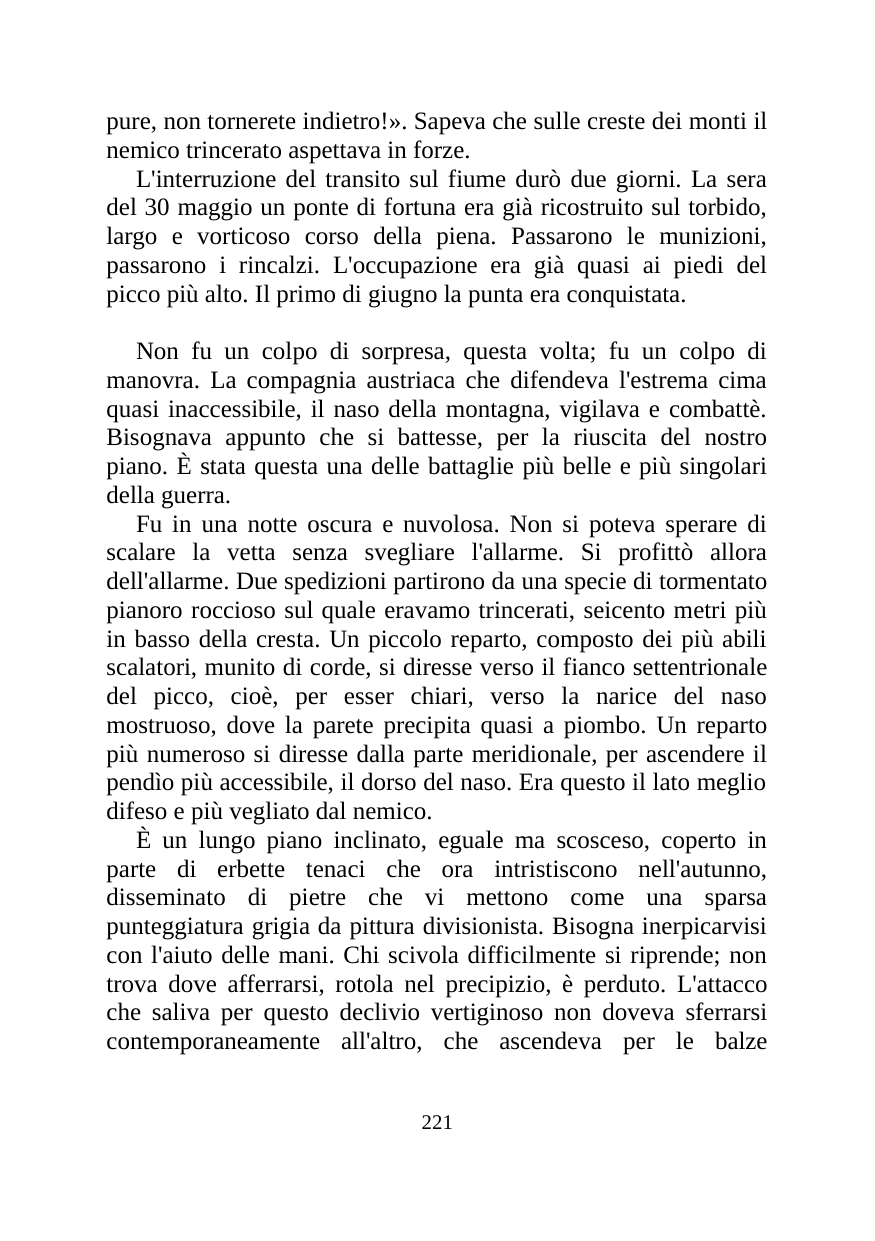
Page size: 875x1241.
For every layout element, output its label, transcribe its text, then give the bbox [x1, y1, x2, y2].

text pure, non tornerete indietro!». Sapeva che sulle creste dei monti il nemico trincerato aspettava in forze. [106, 106, 768, 164]
text È un lungo piano inclinato, eguale ma scosceso, coperto in parte di erbette tenaci che ora intristiscono nell'autunno, disseminato di pietre che vi mettono come una sparsa punteggiatura grigia da pittura divisionista. Bisogna inerpicarvisi con l'aiuto delle mani. Chi scivola difficilmente si riprende; non trova dove afferrarsi, rotola nel precipizio, è perduto. L'attacco che saliva per questo declivio vertiginoso non doveva sferrarsi contemporaneamente all'altro, che ascendeva per le balze [106, 825, 768, 1055]
text Non fu un colpo di sorpresa, questa volta; fu un colpo di manovra. La compagnia austriaca che difendeva l'estrema cima quasi inaccessibile, il naso della montagna, vigilava e combattè. Bisognava appunto che si battesse, per la riuscita del nostro piano. È stata questa una delle battaglie più belle e più singolari della guerra. [106, 336, 768, 509]
text Fu in una notte oscura e nuvolosa. Non si poteva sperare di scalare la vetta senza svegliare l'allarme. Si profittò allora dell'allarme. Due spedizioni partirono da una specie di tormentato pianoro roccioso sul quale eravamo trincerati, seicento metri più in basso della cresta. Un piccolo reparto, composto dei più abili scalatori, munito di corde, si diresse verso il fianco settentrionale del picco, cioè, per esser chiari, verso la narice del naso mostruoso, dove la parete precipita quasi a piombo. Un reparto più numeroso si diresse dalla parte meridionale, per ascendere il pendìo più accessibile, il dorso del naso. Era questo il lato meglio difeso e più vegliato dal nemico. [106, 509, 768, 825]
text L'interruzione del transito sul fiume durò due giorni. La sera del 30 maggio un ponte di fortuna era già ricostruito sul torbido, largo e vorticoso corso della piena. Passarono le munizioni, passarono i rincalzi. L'occupazione era già quasi ai piedi del picco più alto. Il primo di giugno la punta era conquistata. [106, 164, 768, 307]
